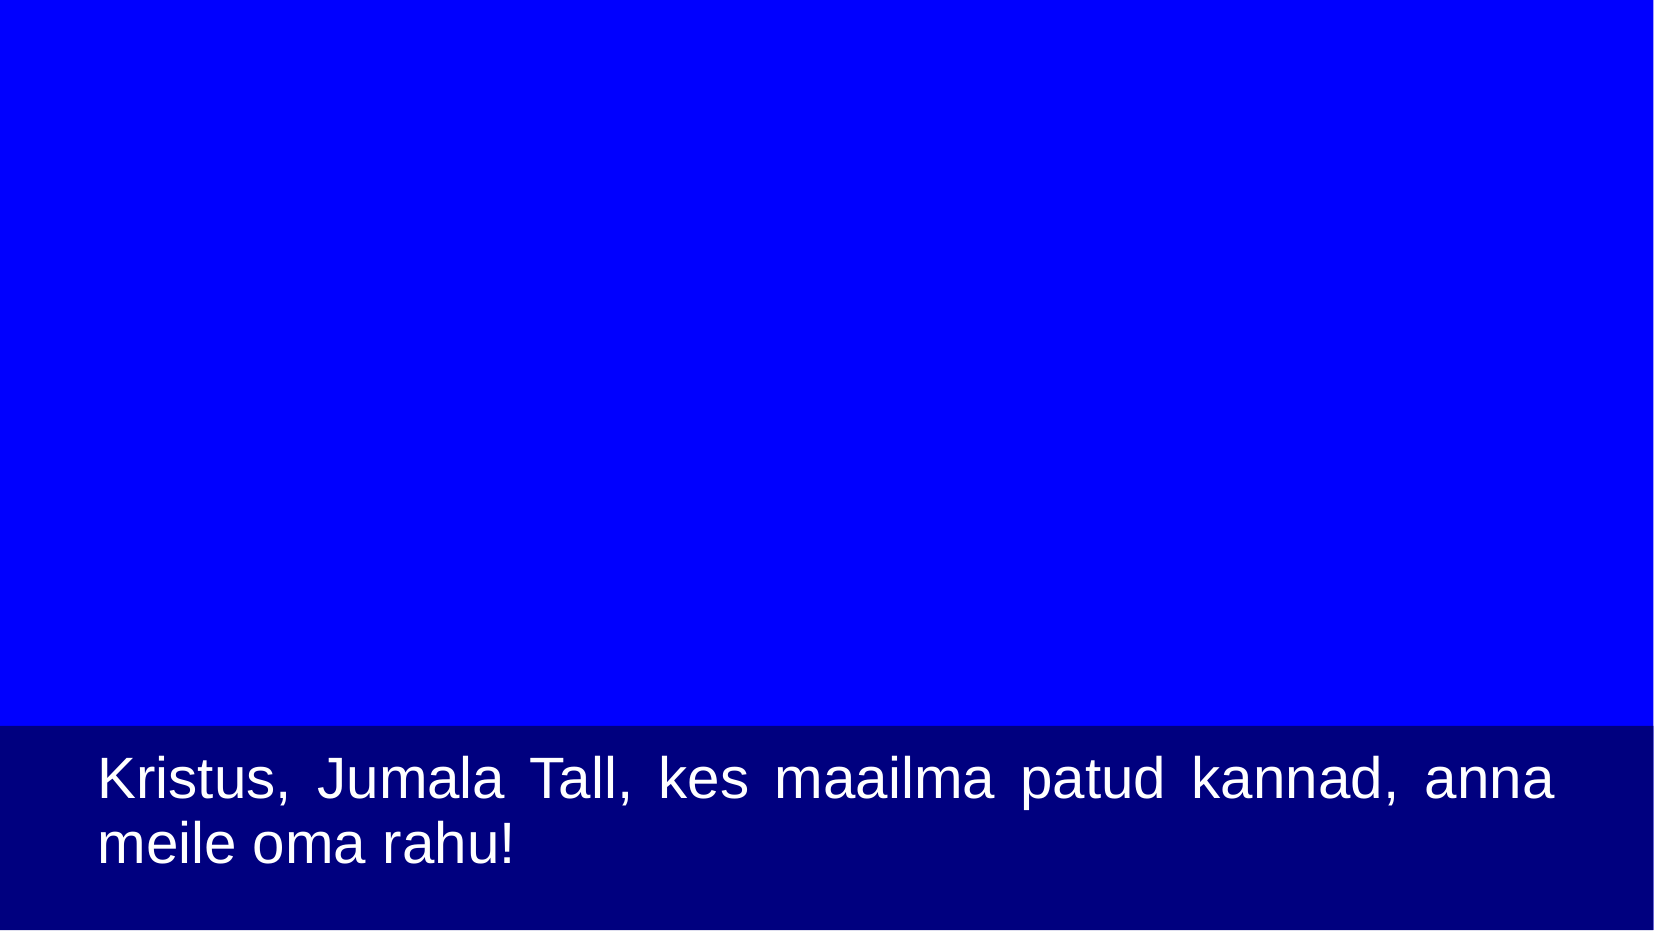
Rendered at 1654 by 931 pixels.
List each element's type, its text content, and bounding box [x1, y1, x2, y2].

text_box Kristus, Jumala Tall, kes maailma patud kannad, anna meile oma rahu! [82, 608, 1571, 884]
text_box [0, 725, 1654, 931]
